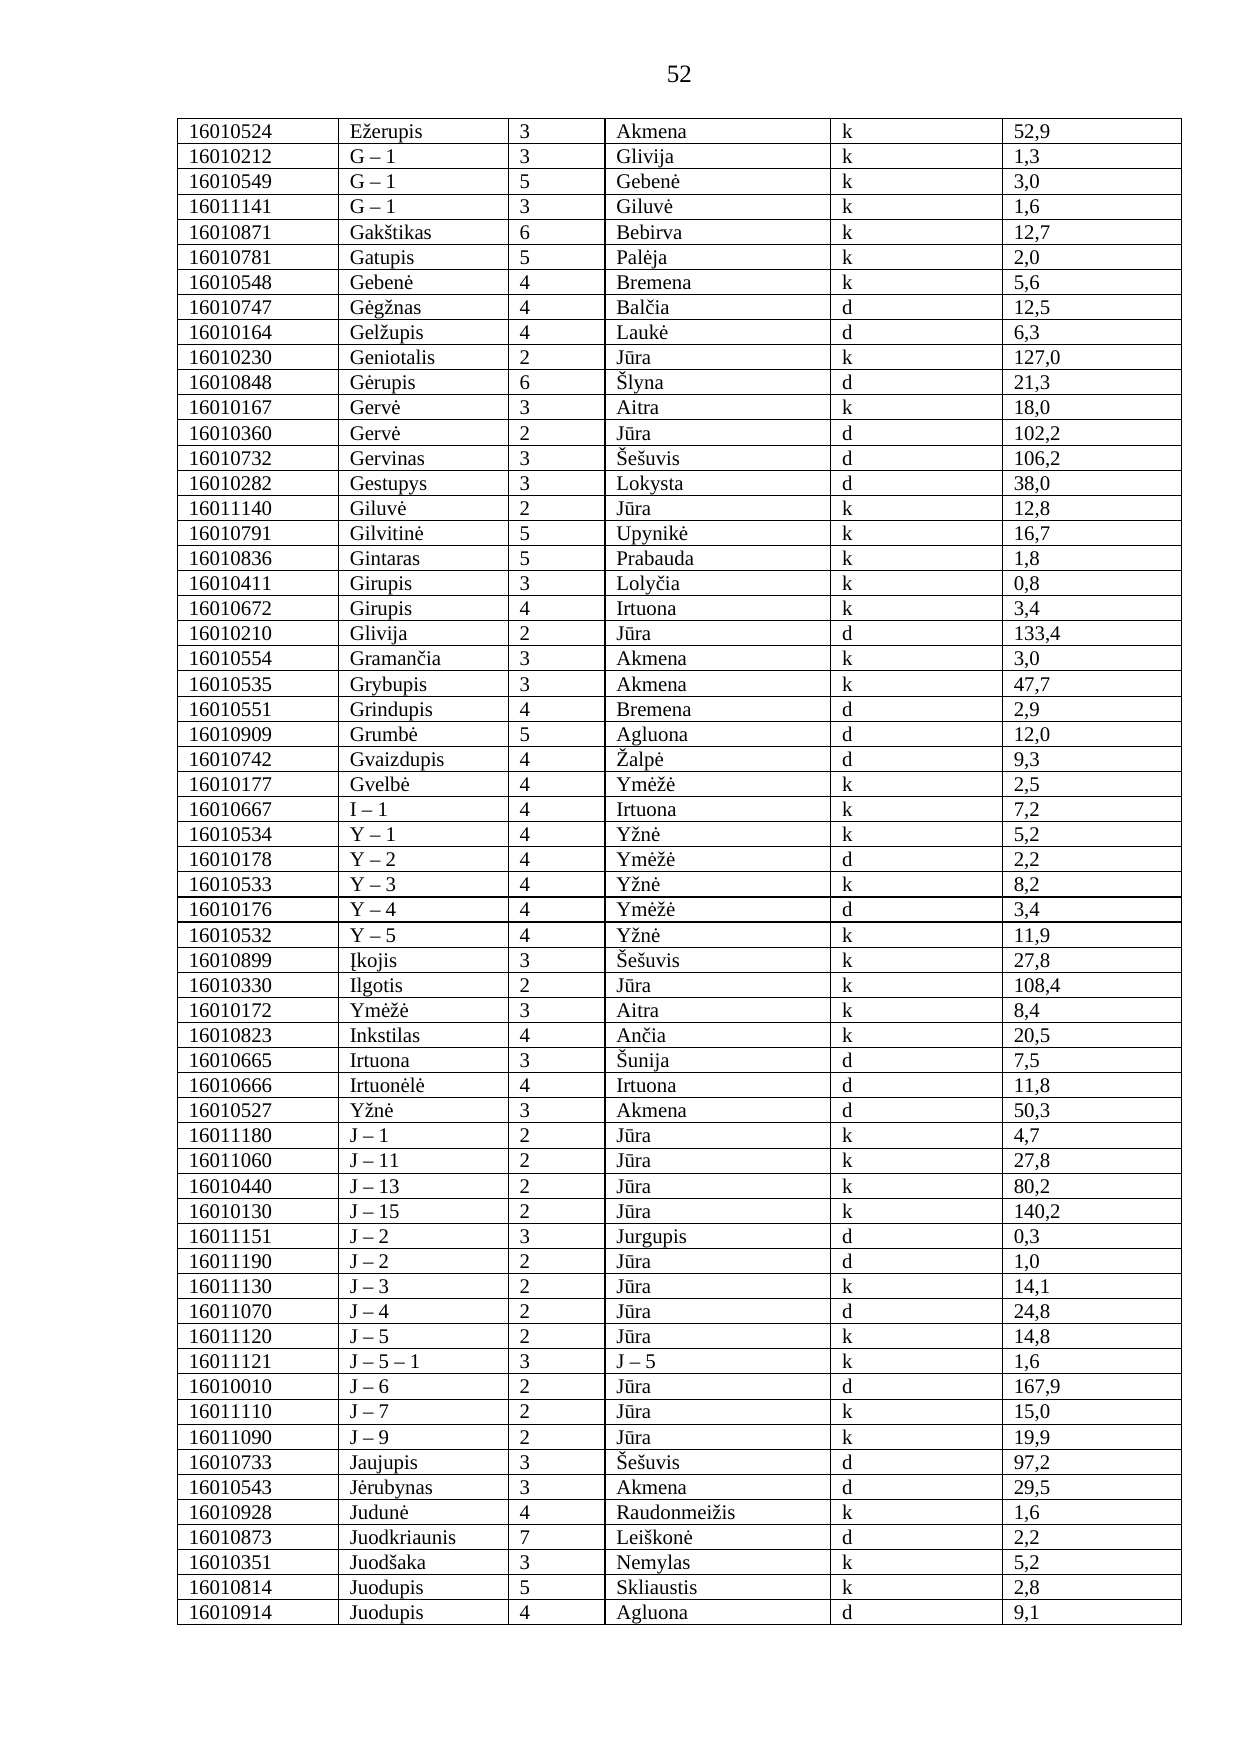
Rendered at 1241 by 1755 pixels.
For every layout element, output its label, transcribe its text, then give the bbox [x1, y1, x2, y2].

table_cell Jūra [606, 621, 830, 645]
table_cell 3 [509, 195, 604, 218]
table_cell 16011190 [178, 1249, 338, 1273]
table_cell 8,2 [1003, 872, 1181, 896]
table_cell 11,9 [1003, 923, 1181, 947]
table_cell 4 [509, 772, 604, 796]
table_cell Nemylas [606, 1550, 830, 1574]
table_cell 16010330 [178, 973, 338, 997]
table_cell Gatupis [339, 245, 508, 269]
table_cell Bebirva [606, 220, 830, 244]
table_cell Irtuonėlė [339, 1073, 508, 1097]
table_cell 47,7 [1003, 671, 1181, 696]
table_cell J – 5 [606, 1349, 830, 1373]
table_cell 2,5 [1003, 772, 1181, 796]
table_cell 1,6 [1003, 195, 1181, 218]
table_cell J – 2 [339, 1224, 508, 1248]
table_cell 2 [509, 621, 604, 645]
table_cell k [831, 973, 1002, 997]
table_cell Bremena [606, 697, 830, 721]
table_cell Raudonmeižis [606, 1500, 830, 1524]
table_cell Irtuona [339, 1048, 508, 1072]
table_cell 5 [509, 722, 604, 746]
table_cell 167,9 [1003, 1374, 1181, 1398]
table_cell 12,0 [1003, 722, 1181, 746]
table_cell 16010548 [178, 270, 338, 294]
table_cell Y – 1 [339, 822, 508, 846]
table_cell d [831, 1098, 1002, 1122]
table_cell 5 [509, 245, 604, 269]
table_cell J – 1 [339, 1123, 508, 1147]
table_cell 16010549 [178, 169, 338, 193]
table_cell 16011130 [178, 1274, 338, 1298]
table_cell Bremena [606, 270, 830, 294]
table_cell Gebenė [339, 270, 508, 294]
table_cell 16010210 [178, 621, 338, 645]
table_cell Akmena [606, 1098, 830, 1122]
table_cell k [831, 144, 1002, 168]
table_cell 4 [509, 822, 604, 846]
table_cell Laukė [606, 320, 830, 344]
table_cell 16011121 [178, 1349, 338, 1373]
table_cell 5 [509, 169, 604, 193]
table_cell Žalpė [606, 747, 830, 771]
table_cell 8,4 [1003, 998, 1181, 1022]
table_cell 15,0 [1003, 1400, 1181, 1423]
table_cell k [831, 345, 1002, 369]
table_cell 16010732 [178, 446, 338, 469]
table_cell 4 [509, 1073, 604, 1097]
table_cell 3 [509, 1098, 604, 1122]
table_cell 3,0 [1003, 169, 1181, 193]
table_cell k [831, 872, 1002, 896]
table_cell Inkstilas [339, 1023, 508, 1047]
table_cell 4 [509, 697, 604, 721]
table_cell 2 [509, 1374, 604, 1398]
table_cell 12,5 [1003, 295, 1181, 319]
table_cell 16010914 [178, 1600, 338, 1624]
table_cell 16011120 [178, 1324, 338, 1348]
table_cell 16010909 [178, 722, 338, 746]
table_cell d [831, 1475, 1002, 1499]
table_cell Giluvė [606, 195, 830, 218]
table_cell 3 [509, 1550, 604, 1574]
table_cell Gakštikas [339, 220, 508, 244]
table_cell 16010871 [178, 220, 338, 244]
table_cell k [831, 270, 1002, 294]
table_cell Prabauda [606, 546, 830, 570]
table_cell d [831, 1048, 1002, 1072]
table_cell Jūra [606, 1425, 830, 1449]
table_cell Yžnė [339, 1098, 508, 1122]
table_cell 3 [509, 1450, 604, 1474]
table_cell J – 9 [339, 1425, 508, 1449]
table_cell 21,3 [1003, 370, 1181, 394]
table_cell 2 [509, 496, 604, 520]
table_cell 16010532 [178, 923, 338, 947]
table_cell 4 [509, 1500, 604, 1524]
table_cell 5,6 [1003, 270, 1181, 294]
table_cell d [831, 1073, 1002, 1097]
table_cell d [831, 898, 1002, 921]
table_cell Grybupis [339, 671, 508, 696]
table_cell 16010665 [178, 1048, 338, 1072]
table_cell 7,5 [1003, 1048, 1181, 1072]
table_cell d [831, 747, 1002, 771]
table_cell 16010167 [178, 395, 338, 419]
table_cell 6 [509, 370, 604, 394]
table_cell 2 [509, 420, 604, 444]
table_cell 16010527 [178, 1098, 338, 1122]
table_cell J – 2 [339, 1249, 508, 1273]
table_cell 24,8 [1003, 1299, 1181, 1323]
table_cell 2 [509, 1199, 604, 1223]
table_cell 16010733 [178, 1450, 338, 1474]
table_cell 14,1 [1003, 1274, 1181, 1298]
table_cell 12,7 [1003, 220, 1181, 244]
table_cell k [831, 496, 1002, 520]
table_cell 16011090 [178, 1425, 338, 1449]
table_cell Šešuvis [606, 446, 830, 469]
table_cell 3 [509, 1475, 604, 1499]
table_cell Šlyna [606, 370, 830, 394]
table_cell Jūra [606, 420, 830, 444]
table_cell Gestupys [339, 471, 508, 495]
table_cell 27,8 [1003, 948, 1181, 972]
table_cell 16010899 [178, 948, 338, 972]
table_cell k [831, 546, 1002, 570]
table_cell Šešuvis [606, 948, 830, 972]
table_cell k [831, 923, 1002, 947]
table_cell Lolyčia [606, 571, 830, 595]
table_cell 16010742 [178, 747, 338, 771]
table_cell d [831, 446, 1002, 469]
table_cell k [831, 119, 1002, 143]
table_cell 50,3 [1003, 1098, 1181, 1122]
table_cell d [831, 420, 1002, 444]
table_cell 16010010 [178, 1374, 338, 1398]
table_cell k [831, 521, 1002, 545]
table_cell Jūra [606, 973, 830, 997]
table_cell 20,5 [1003, 1023, 1181, 1047]
table_cell 16010176 [178, 898, 338, 921]
table_cell 16010781 [178, 245, 338, 269]
table_cell k [831, 1400, 1002, 1423]
table_cell 0,3 [1003, 1224, 1181, 1248]
table_cell k [831, 596, 1002, 620]
table_cell 6 [509, 220, 604, 244]
table_cell 3,4 [1003, 898, 1181, 921]
table_cell Upynikė [606, 521, 830, 545]
table_cell Akmena [606, 671, 830, 696]
table_cell 4 [509, 1600, 604, 1624]
table_cell Girupis [339, 596, 508, 620]
table_cell d [831, 1374, 1002, 1398]
table_cell Grumbė [339, 722, 508, 746]
table_cell 3 [509, 671, 604, 696]
table_cell Jūra [606, 1174, 830, 1198]
table_cell 2 [509, 973, 604, 997]
table_cell d [831, 320, 1002, 344]
table_cell Ymėžė [606, 847, 830, 871]
table_cell 3 [509, 1224, 604, 1248]
table_cell 16010667 [178, 797, 338, 821]
table_cell 16010543 [178, 1475, 338, 1499]
table_cell k [831, 797, 1002, 821]
table_cell 0,8 [1003, 571, 1181, 595]
table_cell Leiškonė [606, 1525, 830, 1549]
table_cell d [831, 1249, 1002, 1273]
table_cell 16010747 [178, 295, 338, 319]
table_cell k [831, 1123, 1002, 1147]
table_cell 16010554 [178, 646, 338, 670]
table_cell d [831, 1600, 1002, 1624]
table_cell Y – 3 [339, 872, 508, 896]
table_cell Palėja [606, 245, 830, 269]
table_cell Jurgupis [606, 1224, 830, 1248]
table_cell 5 [509, 1575, 604, 1599]
table_cell k [831, 671, 1002, 696]
table_cell 2,9 [1003, 697, 1181, 721]
table_cell 16010130 [178, 1199, 338, 1223]
table_cell J – 4 [339, 1299, 508, 1323]
table_cell J – 11 [339, 1149, 508, 1172]
table_cell Jūra [606, 1249, 830, 1273]
table_cell Juodkriaunis [339, 1525, 508, 1549]
table_cell 4 [509, 320, 604, 344]
table_cell k [831, 395, 1002, 419]
table_cell Jėrubynas [339, 1475, 508, 1499]
table_cell Jūra [606, 496, 830, 520]
table_cell 3,4 [1003, 596, 1181, 620]
table_cell Ilgotis [339, 973, 508, 997]
table_cell 127,0 [1003, 345, 1181, 369]
table_cell 3 [509, 446, 604, 469]
table_cell Geniotalis [339, 345, 508, 369]
table_cell Jūra [606, 345, 830, 369]
table_cell 3 [509, 471, 604, 495]
table_cell Judunė [339, 1500, 508, 1524]
table_cell k [831, 1174, 1002, 1198]
table_cell k [831, 1575, 1002, 1599]
table_cell k [831, 948, 1002, 972]
table_cell G – 1 [339, 195, 508, 218]
table_cell Gėgžnas [339, 295, 508, 319]
table_cell 133,4 [1003, 621, 1181, 645]
table_cell Gervė [339, 395, 508, 419]
table_cell Jaujupis [339, 1450, 508, 1474]
table_cell 3,0 [1003, 646, 1181, 670]
table_cell d [831, 621, 1002, 645]
table_cell 2,2 [1003, 847, 1181, 871]
table_cell 4 [509, 1023, 604, 1047]
table_cell J – 5 – 1 [339, 1349, 508, 1373]
table_cell 2 [509, 1324, 604, 1348]
table_cell k [831, 1023, 1002, 1047]
table_cell 1,8 [1003, 546, 1181, 570]
table_cell d [831, 1299, 1002, 1323]
table_cell I – 1 [339, 797, 508, 821]
table_cell Šešuvis [606, 1450, 830, 1474]
table_cell Akmena [606, 646, 830, 670]
table_cell 16010212 [178, 144, 338, 168]
table_cell 2,8 [1003, 1575, 1181, 1599]
table_cell 16010177 [178, 772, 338, 796]
table_cell 2 [509, 1400, 604, 1423]
table_cell 4 [509, 923, 604, 947]
table_cell 16011180 [178, 1123, 338, 1147]
table_cell Įkojis [339, 948, 508, 972]
table_cell 16010535 [178, 671, 338, 696]
table_cell J – 3 [339, 1274, 508, 1298]
table_cell 2 [509, 1299, 604, 1323]
table_cell Gebenė [606, 169, 830, 193]
table_cell d [831, 1450, 1002, 1474]
table_cell k [831, 1500, 1002, 1524]
table_cell Juodupis [339, 1600, 508, 1624]
table_cell 16010534 [178, 822, 338, 846]
table_cell 16010360 [178, 420, 338, 444]
table_cell 1,0 [1003, 1249, 1181, 1273]
table_cell k [831, 1149, 1002, 1172]
table_cell 2 [509, 1425, 604, 1449]
table_cell Jūra [606, 1274, 830, 1298]
table_cell k [831, 245, 1002, 269]
table_cell 9,3 [1003, 747, 1181, 771]
table_cell Irtuona [606, 797, 830, 821]
table_cell G – 1 [339, 169, 508, 193]
table_cell 16010533 [178, 872, 338, 896]
table_cell 16011110 [178, 1400, 338, 1423]
table_cell 16010823 [178, 1023, 338, 1047]
table_cell 4,7 [1003, 1123, 1181, 1147]
table_cell Ymėžė [339, 998, 508, 1022]
table_cell 29,5 [1003, 1475, 1181, 1499]
table_cell 16010440 [178, 1174, 338, 1198]
table_cell Lokysta [606, 471, 830, 495]
table_cell d [831, 295, 1002, 319]
table_cell k [831, 1425, 1002, 1449]
table_cell 16010230 [178, 345, 338, 369]
table_cell J – 5 [339, 1324, 508, 1348]
table_cell 3 [509, 1349, 604, 1373]
table_cell 16010848 [178, 370, 338, 394]
table_cell k [831, 1274, 1002, 1298]
table_cell 16010672 [178, 596, 338, 620]
table_cell 14,8 [1003, 1324, 1181, 1348]
table_cell k [831, 646, 1002, 670]
table_cell G – 1 [339, 144, 508, 168]
table_cell Agluona [606, 1600, 830, 1624]
table_cell 1,6 [1003, 1349, 1181, 1373]
table_cell 2,2 [1003, 1525, 1181, 1549]
table_cell Y – 4 [339, 898, 508, 921]
table_cell 16010814 [178, 1575, 338, 1599]
table_cell d [831, 471, 1002, 495]
table_cell 16010551 [178, 697, 338, 721]
table_cell 4 [509, 847, 604, 871]
table_cell 3 [509, 1048, 604, 1072]
table_cell Gervinas [339, 446, 508, 469]
table_cell 2 [509, 1249, 604, 1273]
table_cell k [831, 169, 1002, 193]
table_cell 3 [509, 144, 604, 168]
table_cell J – 13 [339, 1174, 508, 1198]
table_cell 5,2 [1003, 822, 1181, 846]
table_cell Jūra [606, 1324, 830, 1348]
table_cell 102,2 [1003, 420, 1181, 444]
table_cell k [831, 1324, 1002, 1348]
table_cell 2 [509, 1274, 604, 1298]
table_cell Gvelbė [339, 772, 508, 796]
table_cell 16011151 [178, 1224, 338, 1248]
table_cell 3 [509, 571, 604, 595]
table_cell 2,0 [1003, 245, 1181, 269]
table_cell Irtuona [606, 596, 830, 620]
table_cell k [831, 1550, 1002, 1574]
table_cell Juodupis [339, 1575, 508, 1599]
table_cell 6,3 [1003, 320, 1181, 344]
table_cell 1,6 [1003, 1500, 1181, 1524]
table_cell 16010524 [178, 119, 338, 143]
table_cell k [831, 220, 1002, 244]
table_cell d [831, 1224, 1002, 1248]
table_cell 16011060 [178, 1149, 338, 1172]
table_cell Jūra [606, 1374, 830, 1398]
table_cell 16010178 [178, 847, 338, 871]
table_cell 4 [509, 295, 604, 319]
table_cell 16010836 [178, 546, 338, 570]
table_cell 18,0 [1003, 395, 1181, 419]
table_cell Gelžupis [339, 320, 508, 344]
table_cell 4 [509, 872, 604, 896]
table_cell 38,0 [1003, 471, 1181, 495]
table_cell Gvaizdupis [339, 747, 508, 771]
table_cell Akmena [606, 119, 830, 143]
table_cell 1,3 [1003, 144, 1181, 168]
table_cell Glivija [606, 144, 830, 168]
table_cell Jūra [606, 1299, 830, 1323]
table_cell k [831, 1199, 1002, 1223]
table_cell Ymėžė [606, 898, 830, 921]
table_cell 16010172 [178, 998, 338, 1022]
table_cell 5,2 [1003, 1550, 1181, 1574]
table_cell 4 [509, 270, 604, 294]
table_cell J – 6 [339, 1374, 508, 1398]
table_cell 16010411 [178, 571, 338, 595]
table_cell Ančia [606, 1023, 830, 1047]
table_cell k [831, 195, 1002, 218]
table_cell Gervė [339, 420, 508, 444]
table_cell 16010282 [178, 471, 338, 495]
table_cell 52,9 [1003, 119, 1181, 143]
table_cell 106,2 [1003, 446, 1181, 469]
table_cell Glivija [339, 621, 508, 645]
table_cell 80,2 [1003, 1174, 1181, 1198]
table_cell d [831, 697, 1002, 721]
table_cell 4 [509, 596, 604, 620]
table_cell 11,8 [1003, 1073, 1181, 1097]
table_cell 3 [509, 646, 604, 670]
table_cell Yžnė [606, 822, 830, 846]
table_cell k [831, 1349, 1002, 1373]
table_cell Gėrupis [339, 370, 508, 394]
table_cell d [831, 847, 1002, 871]
table_cell Ežerupis [339, 119, 508, 143]
table_cell 5 [509, 521, 604, 545]
table_cell 3 [509, 998, 604, 1022]
table_cell Juodšaka [339, 1550, 508, 1574]
table_cell Gintaras [339, 546, 508, 570]
table_cell 4 [509, 747, 604, 771]
table_cell 16,7 [1003, 521, 1181, 545]
table_cell 7 [509, 1525, 604, 1549]
table_cell 16010666 [178, 1073, 338, 1097]
table_cell 4 [509, 898, 604, 921]
table_cell 16011141 [178, 195, 338, 218]
table_cell Girupis [339, 571, 508, 595]
table_cell Jūra [606, 1123, 830, 1147]
table_cell Aitra [606, 395, 830, 419]
table_cell k [831, 822, 1002, 846]
table_cell 27,8 [1003, 1149, 1181, 1172]
table_cell 16010928 [178, 1500, 338, 1524]
table_cell 16011140 [178, 496, 338, 520]
table_cell Ymėžė [606, 772, 830, 796]
table_cell Jūra [606, 1199, 830, 1223]
table_cell d [831, 722, 1002, 746]
table_cell 97,2 [1003, 1450, 1181, 1474]
table_cell 2 [509, 1174, 604, 1198]
table_cell Akmena [606, 1475, 830, 1499]
table_cell J – 15 [339, 1199, 508, 1223]
table_cell 2 [509, 1149, 604, 1172]
table_cell 16010164 [178, 320, 338, 344]
table_cell Skliaustis [606, 1575, 830, 1599]
table_cell 19,9 [1003, 1425, 1181, 1449]
table_cell 3 [509, 395, 604, 419]
table_cell k [831, 998, 1002, 1022]
table_cell Y – 2 [339, 847, 508, 871]
table_cell Yžnė [606, 872, 830, 896]
table_cell 9,1 [1003, 1600, 1181, 1624]
table_cell Giluvė [339, 496, 508, 520]
table_cell Grindupis [339, 697, 508, 721]
table_cell J – 7 [339, 1400, 508, 1423]
table_cell 7,2 [1003, 797, 1181, 821]
table_cell 16010351 [178, 1550, 338, 1574]
table_cell Aitra [606, 998, 830, 1022]
table_cell 108,4 [1003, 973, 1181, 997]
table_cell 16010791 [178, 521, 338, 545]
table_cell 2 [509, 1123, 604, 1147]
table_cell d [831, 370, 1002, 394]
table_cell Gilvitinė [339, 521, 508, 545]
table_cell k [831, 772, 1002, 796]
table_cell Balčia [606, 295, 830, 319]
table_cell 3 [509, 119, 604, 143]
table_cell 5 [509, 546, 604, 570]
table_cell Y – 5 [339, 923, 508, 947]
table_cell 16010873 [178, 1525, 338, 1549]
table_cell Jūra [606, 1400, 830, 1423]
table_cell Šunija [606, 1048, 830, 1072]
table_cell 140,2 [1003, 1199, 1181, 1223]
table_cell 16011070 [178, 1299, 338, 1323]
table_cell 3 [509, 948, 604, 972]
table_cell 4 [509, 797, 604, 821]
table_cell k [831, 571, 1002, 595]
table_cell 12,8 [1003, 496, 1181, 520]
table_cell d [831, 1525, 1002, 1549]
table_cell 2 [509, 345, 604, 369]
table_cell Irtuona [606, 1073, 830, 1097]
table_cell Gramančia [339, 646, 508, 670]
table_cell Yžnė [606, 923, 830, 947]
table_cell Jūra [606, 1149, 830, 1172]
table_cell Agluona [606, 722, 830, 746]
